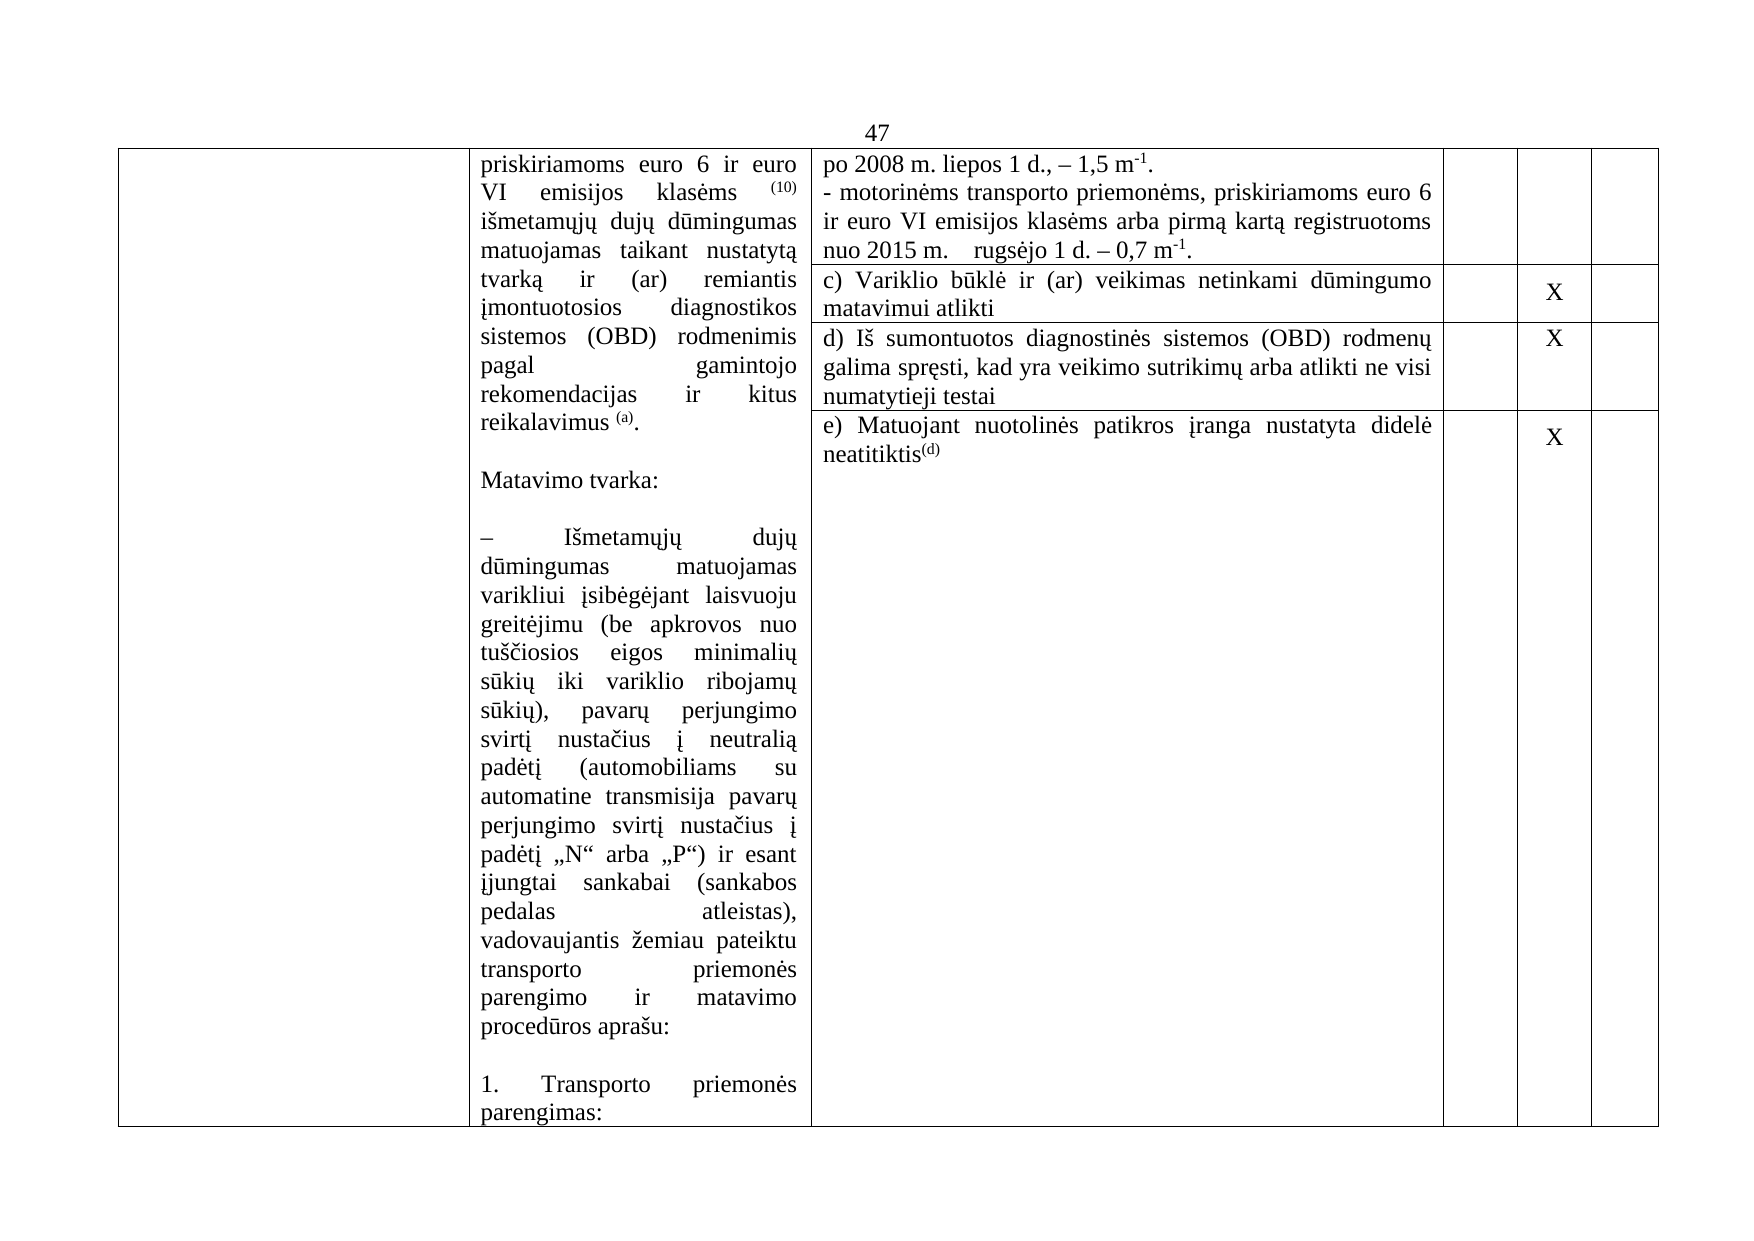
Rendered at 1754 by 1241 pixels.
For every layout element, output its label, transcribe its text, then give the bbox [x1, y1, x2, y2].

table_cell [1444, 149, 1517, 264]
table_cell [1444, 265, 1517, 322]
table_cell [1592, 265, 1658, 322]
table_cell [1444, 411, 1517, 1126]
table_cell [1444, 323, 1517, 409]
table_cell c) Variklio būklė ir (ar) veikimas netinkami dūmingumo matavimui atlikti [812, 265, 1443, 322]
table_cell X [1518, 411, 1591, 1126]
table_cell X [1518, 323, 1591, 409]
table_cell [1518, 149, 1591, 264]
table_cell po 2008 m. liepos 1 d., – 1,5 m-1. - motorinėms transporto priemonėms, priskiriamoms euro 6 ir euro VI emisijos klasėms arba pirmą kartą registruotoms nuo 2015 m. rugsėjo 1 d. – 0,7 m-1. [812, 149, 1443, 264]
table_cell X [1518, 265, 1591, 322]
table_cell [1592, 411, 1658, 1126]
table_cell [1592, 149, 1658, 264]
table_cell d) Iš sumontuotos diagnostinės sistemos (OBD) rodmenų galima spręsti, kad yra veikimo sutrikimų arba atlikti ne visi numatytieji testai [812, 323, 1443, 409]
table_cell [119, 149, 469, 1126]
table_cell priskiriamoms euro 6 ir euro VI emisijos klasėms (10) išmetamųjų dujų dūmingumas matuojamas taikant nustatytą tvarką ir (ar) remiantis įmontuotosios diagnostikos sistemos (OBD) rodmenimis pagal gamintojo rekomendacijas ir kitus reikalavimus (a). Matavimo tvarka: – Išmetamųjų dujų dūmingumas matuojamas varikliui įsibėgėjant laisvuoju greitėjimu (be apkrovos nuo tuščiosios eigos minimalių sūkių iki variklio ribojamų sūkių), pavarų perjungimo svirtį nustačius į neutralią padėtį (automobiliams su automatine transmisija pavarų perjungimo svirtį nustačius į padėtį „N“ arba „P“) ir esant įjungtai sankabai (sankabos pedalas atleistas), vadovaujantis žemiau pateiktu transporto priemonės parengimo ir matavimo procedūros aprašu: 1. Transporto priemonės parengimas: [470, 149, 811, 1126]
table_cell [1592, 323, 1658, 409]
table_cell e) Matuojant nuotolinės patikros įranga nustatyta didelė neatitiktis(d) [812, 411, 1443, 1126]
